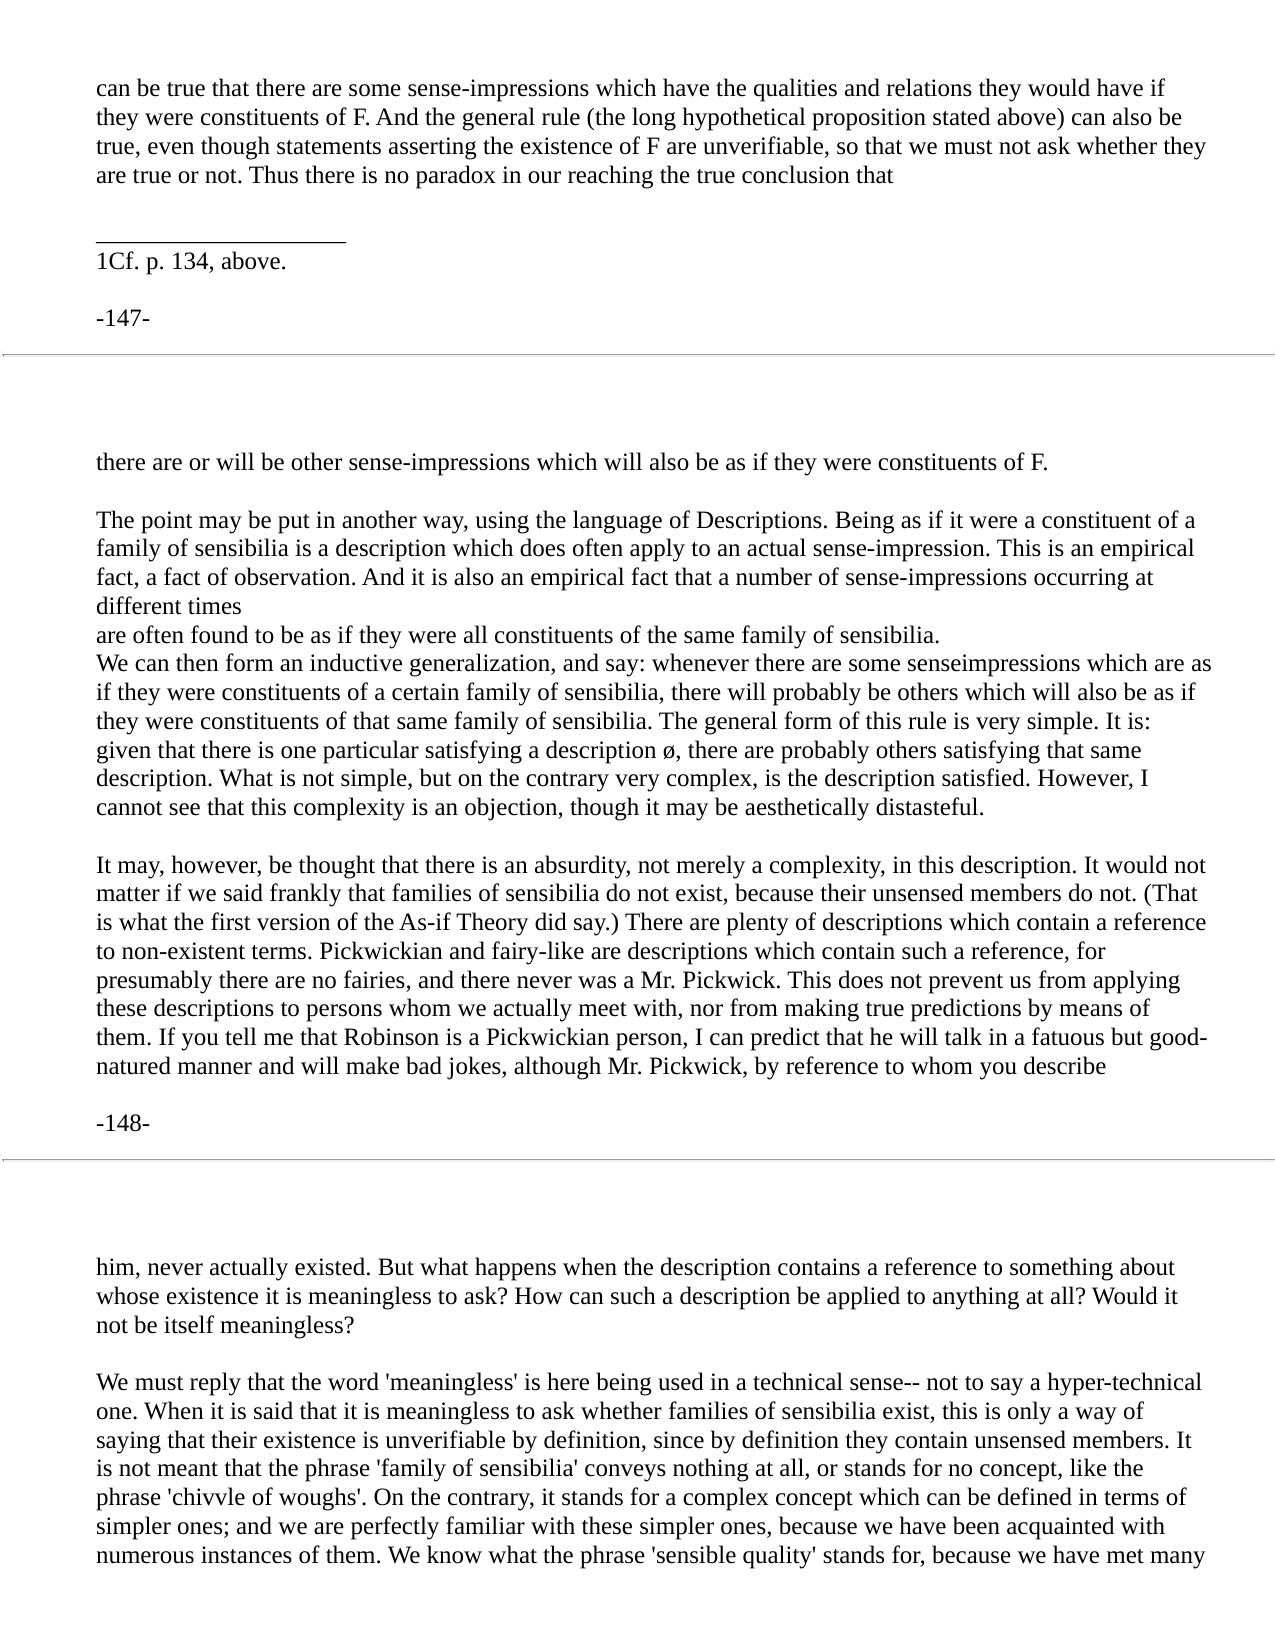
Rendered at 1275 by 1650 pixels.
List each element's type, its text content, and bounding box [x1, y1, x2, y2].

text The point may be put in another way, using the language of Descriptions. Being as if it were a constituent of a family of sensibilia is a description which does often apply to an actual sense-impression. This is an empirical fact, a fact of observation. And it is also an empirical fact that a number of sense-impressions occurring at different times [96, 505, 1212, 620]
text 1Cf. p. 134, above. [96, 246, 1212, 275]
text can be true that there are some sense-impressions which have the qualities and relations they would have if they were constituents of F. And the general rule (the long hypothetical proposition stated above) can also be true, even though statements asserting the existence of F are unverifiable, so that we must not ask whether they are true or not. Thus there is no paradox in our reaching the true conclusion that [96, 73, 1212, 188]
text -147- [96, 303, 1212, 332]
text -148- [96, 1108, 1212, 1137]
picture [0, 1155, 1275, 1164]
picture [0, 350, 1275, 359]
text him, never actually existed. But what happens when the description contains a reference to something about whose existence it is meaningless to ask? How can such a description be applied to anything at all? Would it not be itself meaningless? [96, 1252, 1212, 1338]
text are often found to be as if they were all constituents of the same family of sensibilia. [96, 620, 1212, 648]
text We must reply that the word 'meaningless' is here being used in a technical sense-- not to say a hyper-technical one. When it is said that it is meaningless to ask whether families of sensibilia exist, this is only a way of saying that their existence is unverifiable by definition, since by definition they contain unsensed members. It is not meant that the phrase 'family of sensibilia' conveys nothing at all, or stands for no concept, like the phrase 'chivvle of woughs'. On the contrary, it stands for a complex concept which can be defined in terms of simpler ones; and we are perfectly familiar with these simpler ones, because we have been acquainted with numerous instances of them. We know what the phrase 'sensible quality' stands for, because we have met many [96, 1367, 1212, 1568]
text there are or will be other sense-impressions which will also be as if they were constituents of F. [96, 447, 1212, 476]
text We can then form an inductive generalization, and say: whenever there are some senseimpressions which are as if they were constituents of a certain family of sensibilia, there will probably be others which will also be as if they were constituents of that same family of sensibilia. The general form of this rule is very simple. It is: given that there is one particular satisfying a description ø, there are probably others satisfying that same description. What is not simple, but on the contrary very complex, is the description satisfied. However, I cannot see that this complexity is an objection, though it may be aesthetically distasteful. [96, 648, 1212, 821]
text It may, however, be thought that there is an absurdity, not merely a complexity, in this description. It would not matter if we said frankly that families of sensibilia do not exist, because their unsensed members do not. (That is what the first version of the As-if Theory did say.) There are plenty of descriptions which contain a reference to non-existent terms. Pickwickian and fairy-like are descriptions which contain such a reference, for presumably there are no fairies, and there never was a Mr. Pickwick. This does not prevent us from applying these descriptions to persons whom we actually meet with, nor from making true predictions by means of them. If you tell me that Robinson is a Pickwickian person, I can predict that he will talk in a fatuous but good-natured manner and will make bad jokes, although Mr. Pickwick, by reference to whom you describe [96, 850, 1212, 1080]
text ____________________ [96, 217, 1212, 246]
